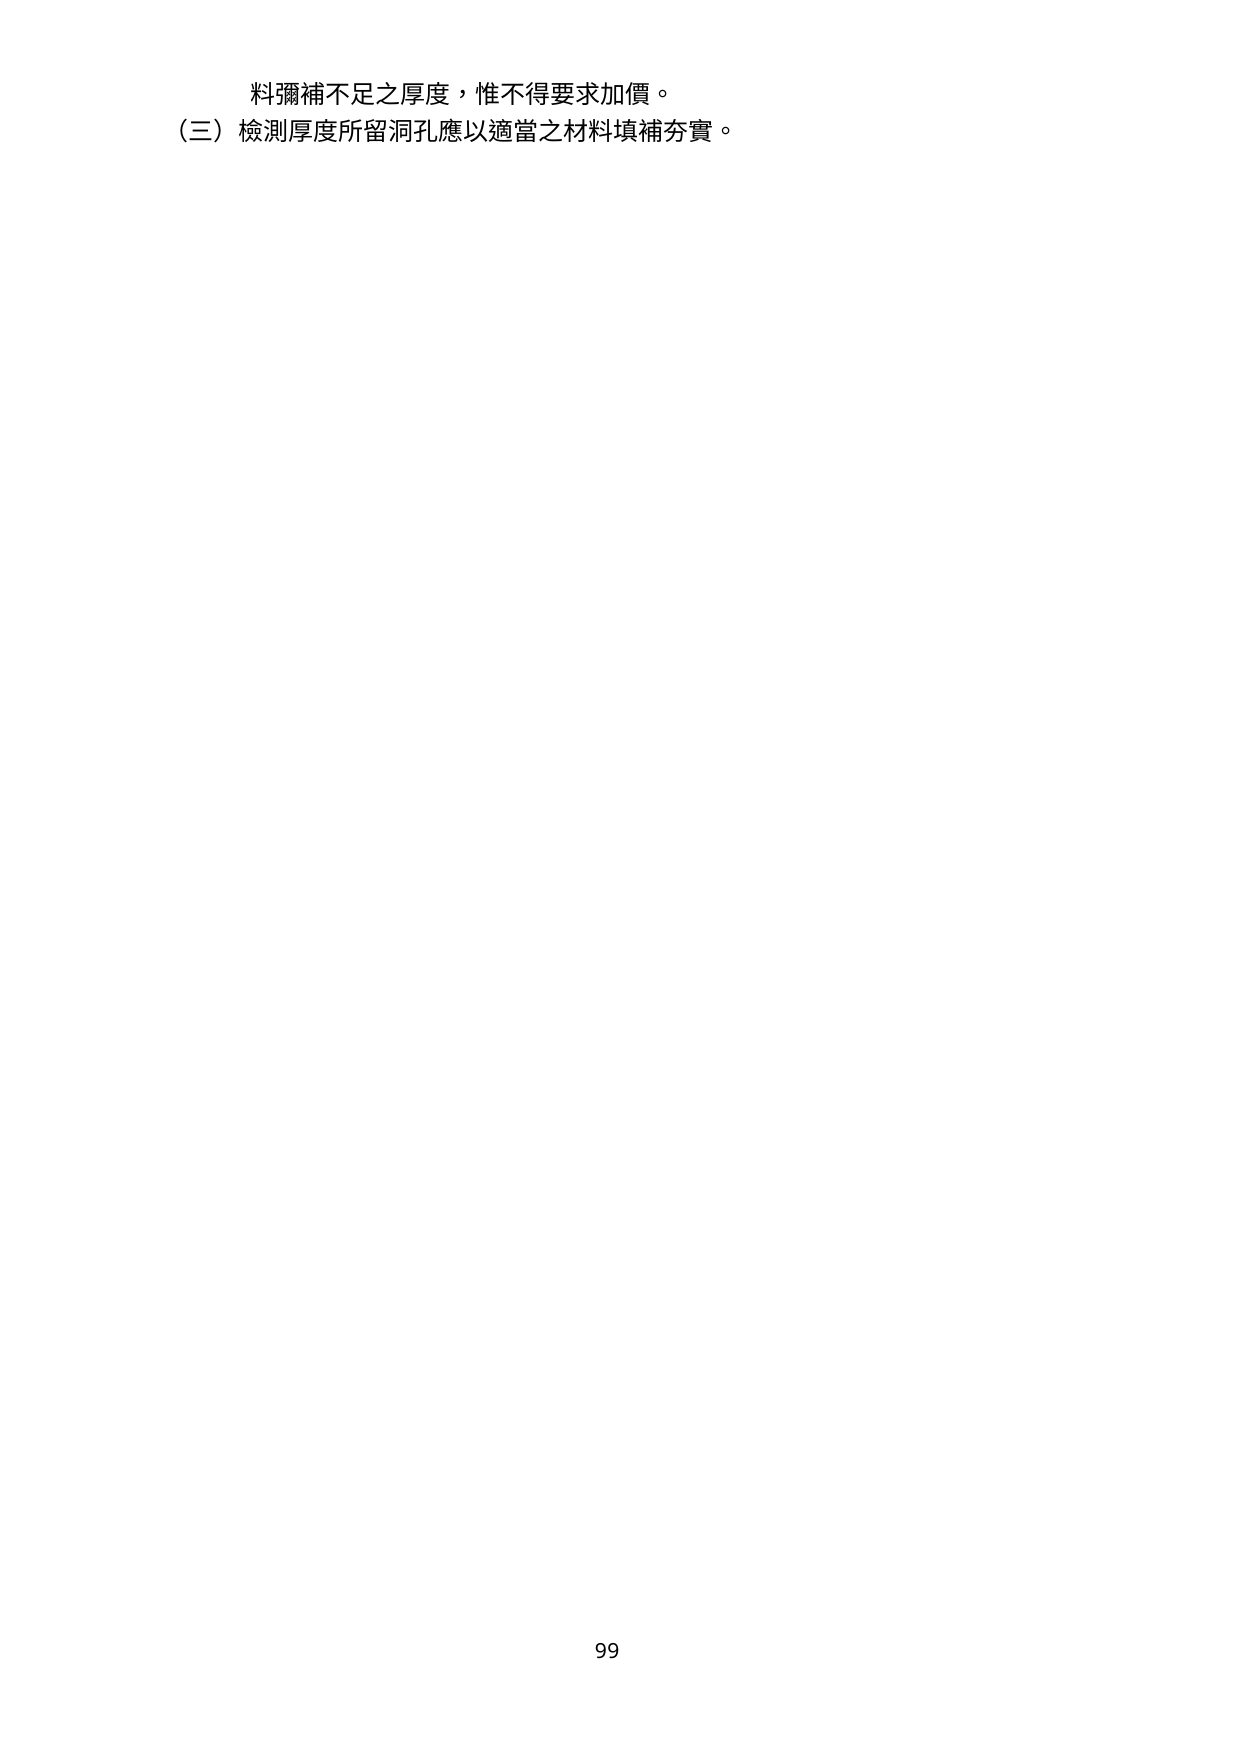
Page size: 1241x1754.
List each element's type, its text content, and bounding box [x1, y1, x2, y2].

text 料彌補不足之厚度，惟不得要求加價。 [163, 75, 1092, 111]
text （三）檢測厚度所留洞孔應以適當之材料填補夯實。 [163, 111, 1092, 147]
